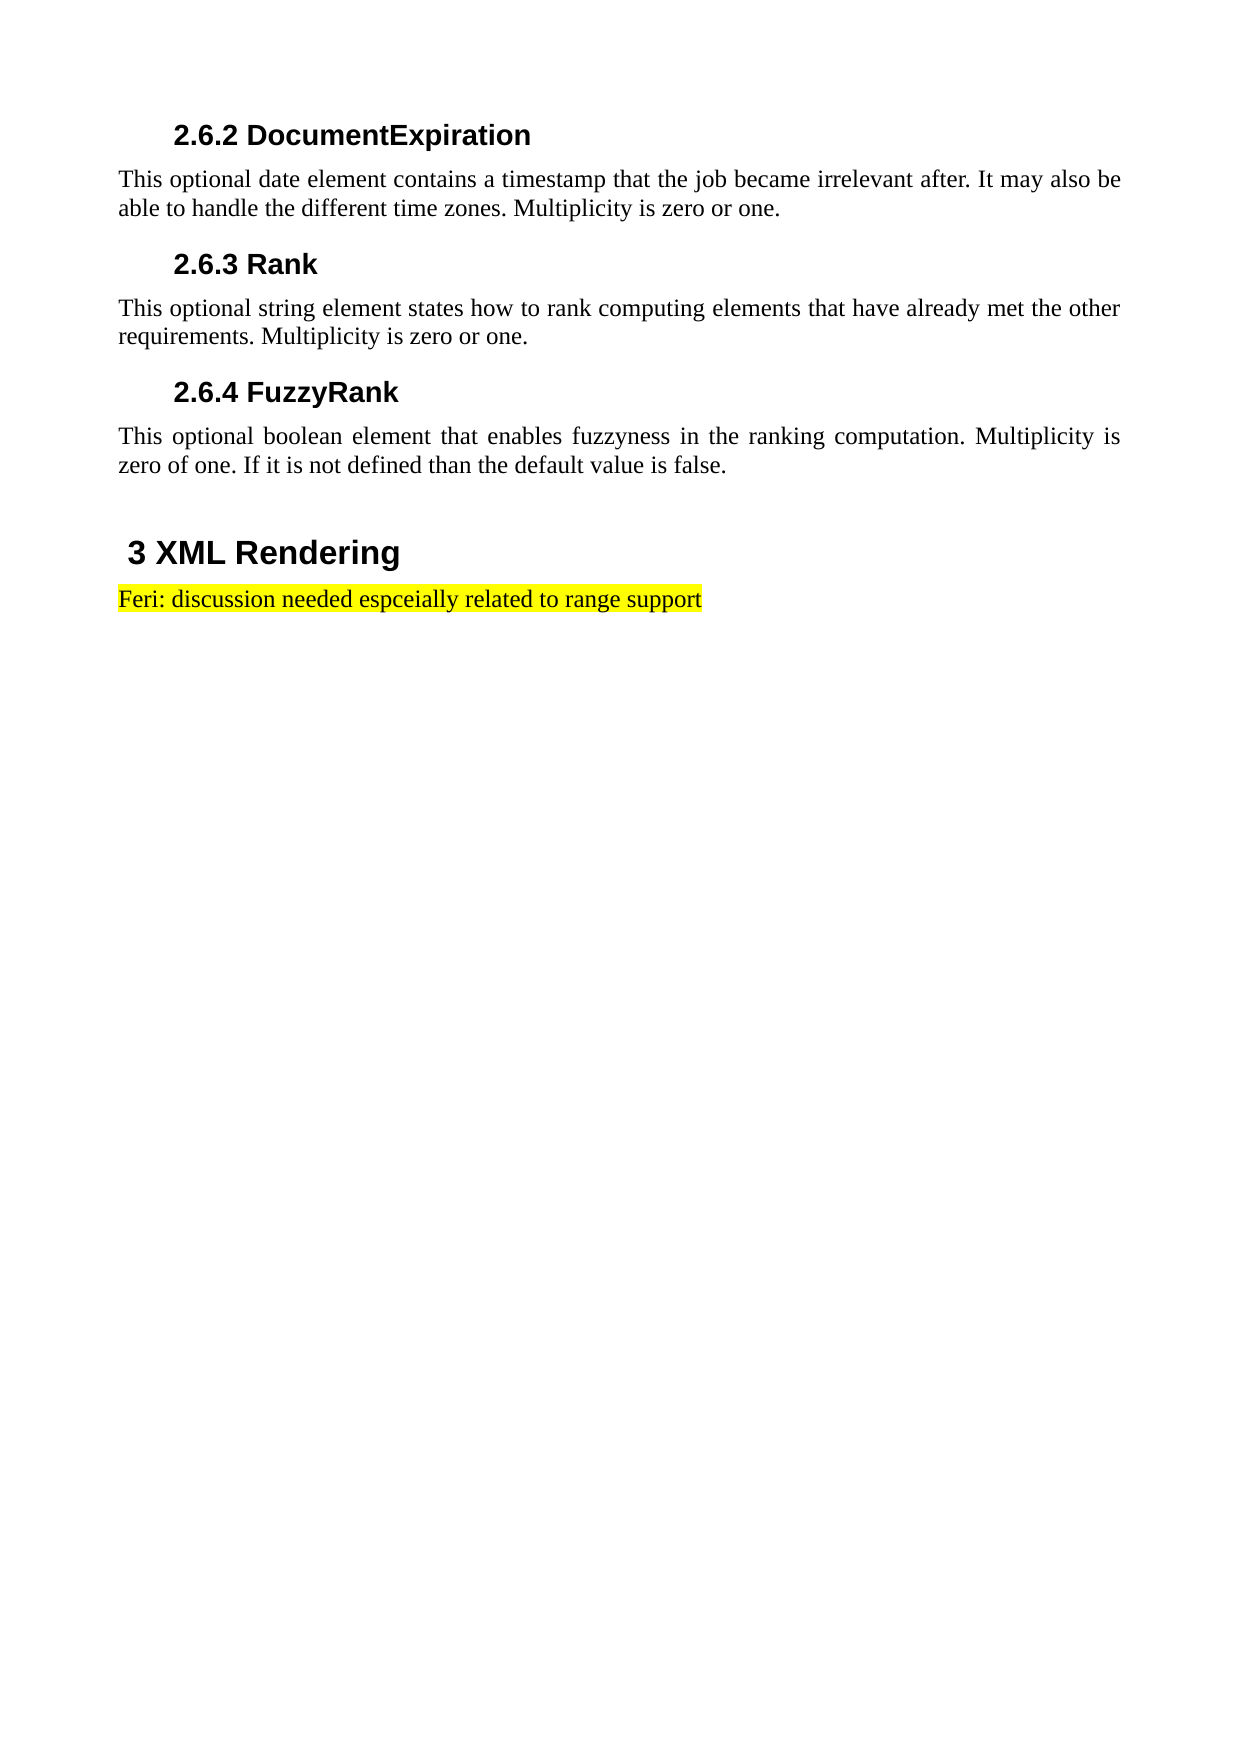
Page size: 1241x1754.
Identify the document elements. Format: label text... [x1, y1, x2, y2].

subtitle Rank [165, 247, 1122, 280]
text This optional string element states how to rank computing elements that have already met the other requirements. Multiplicity is zero or one. [118, 293, 1122, 350]
subtitle XML Rendering [118, 532, 1122, 571]
text This optional boolean element that enables fuzzyness in the ranking computation. Multiplicity is zero of one. If it is not defined than the default value is false. [118, 421, 1122, 479]
subtitle FuzzyRank [165, 375, 1122, 409]
text This optional date element contains a timestamp that the job became irrelevant after. It may also be able to handle the different time zones. Multiplicity is zero or one. [118, 164, 1122, 222]
text Feri: discussion needed espceially related to range support [118, 584, 1122, 612]
subtitle DocumentExpiration [165, 118, 1122, 152]
